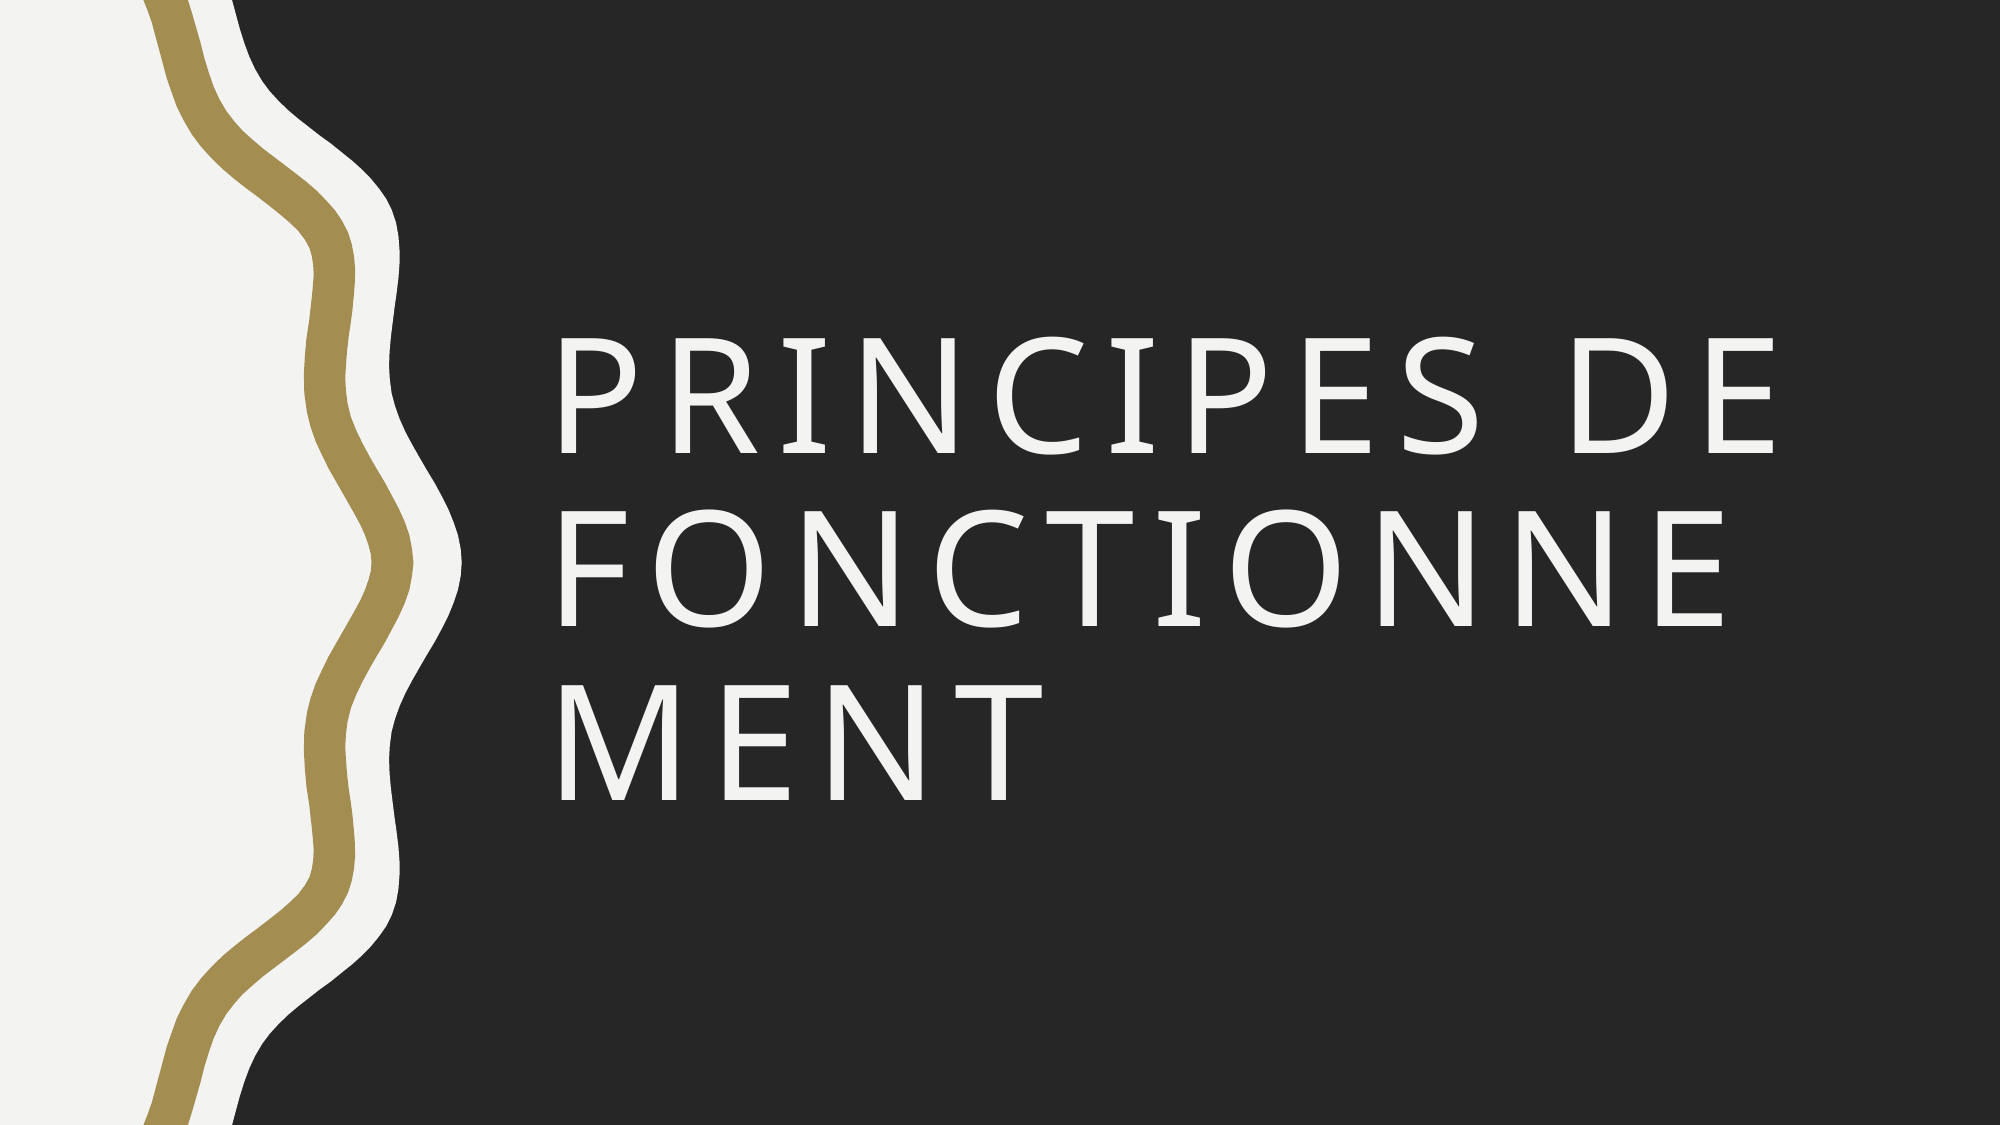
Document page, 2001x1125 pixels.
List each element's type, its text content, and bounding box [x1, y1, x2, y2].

title Principes de fonctionnement [504, 359, 2000, 766]
